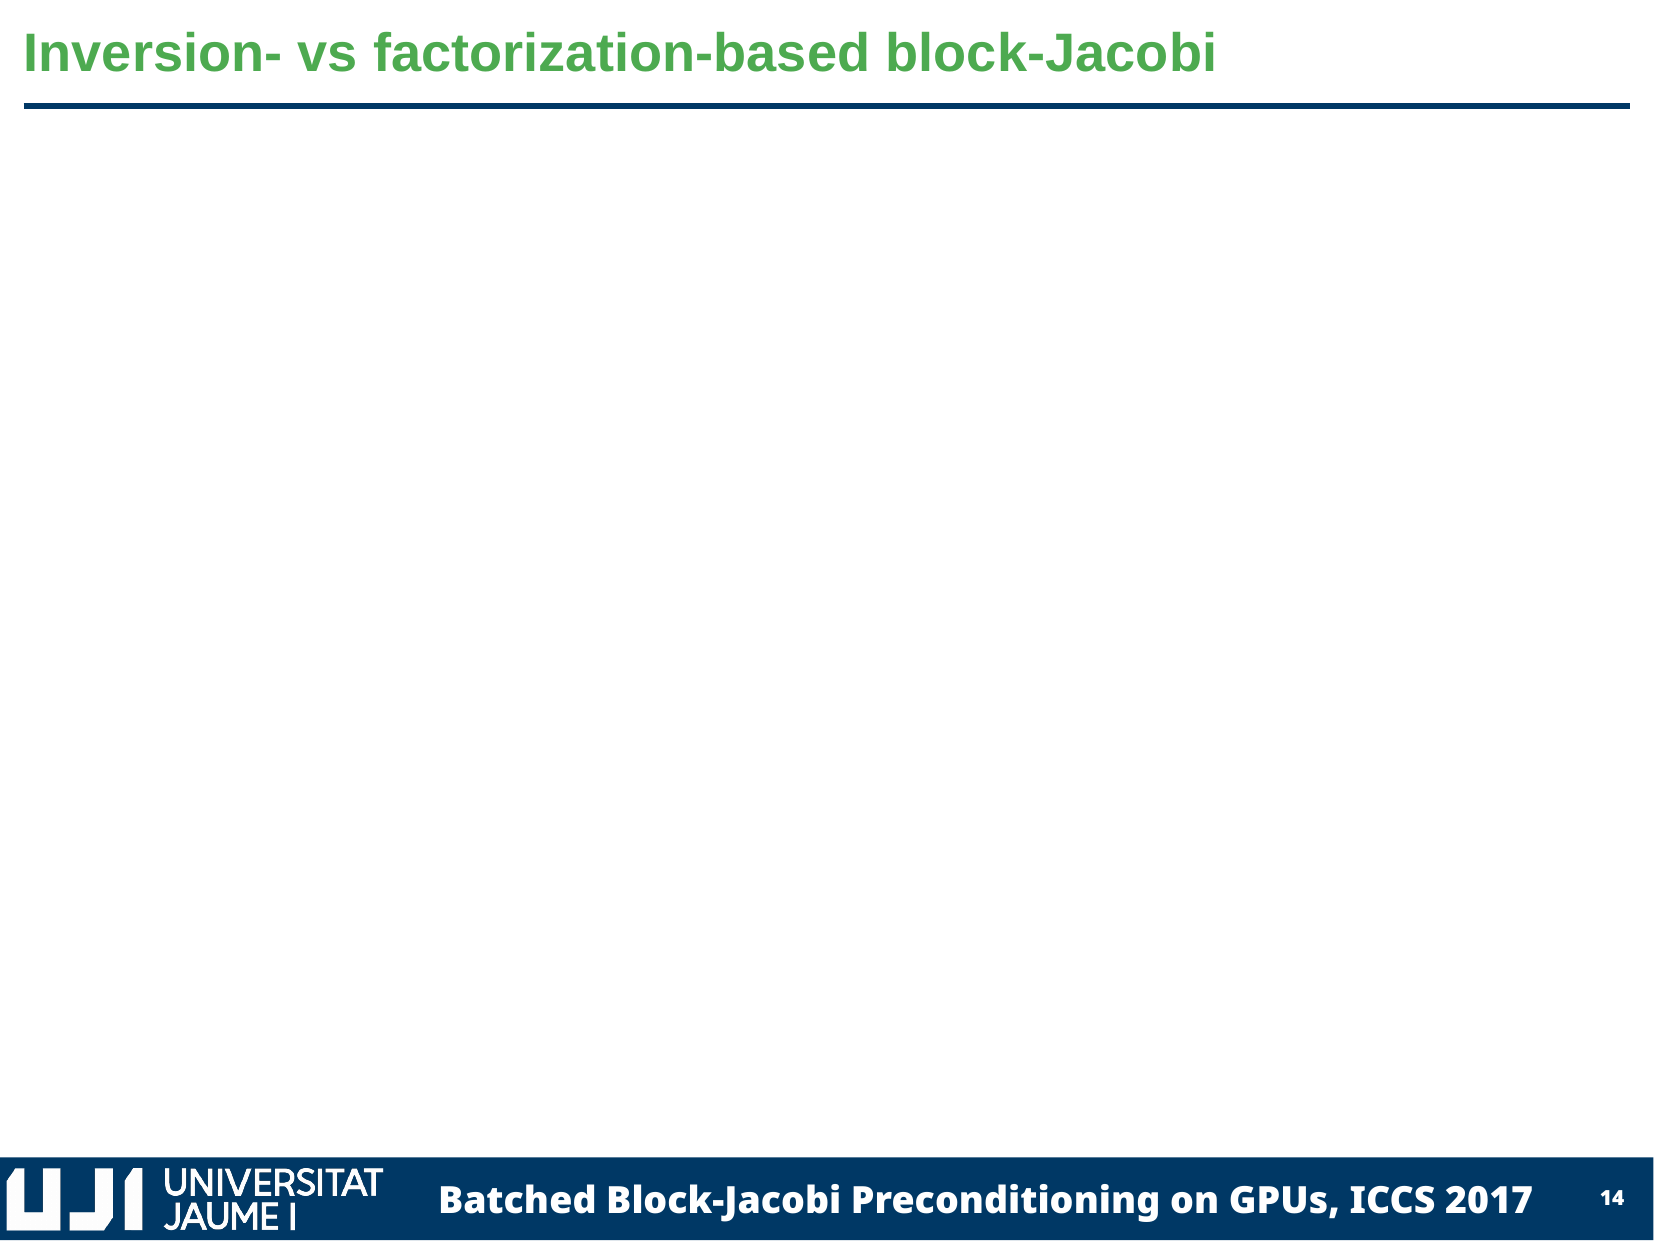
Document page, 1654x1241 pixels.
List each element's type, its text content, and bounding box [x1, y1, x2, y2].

title Inversion- vs factorization-based block-Jacobi [23, 0, 1630, 107]
picture [0, 1158, 390, 1241]
